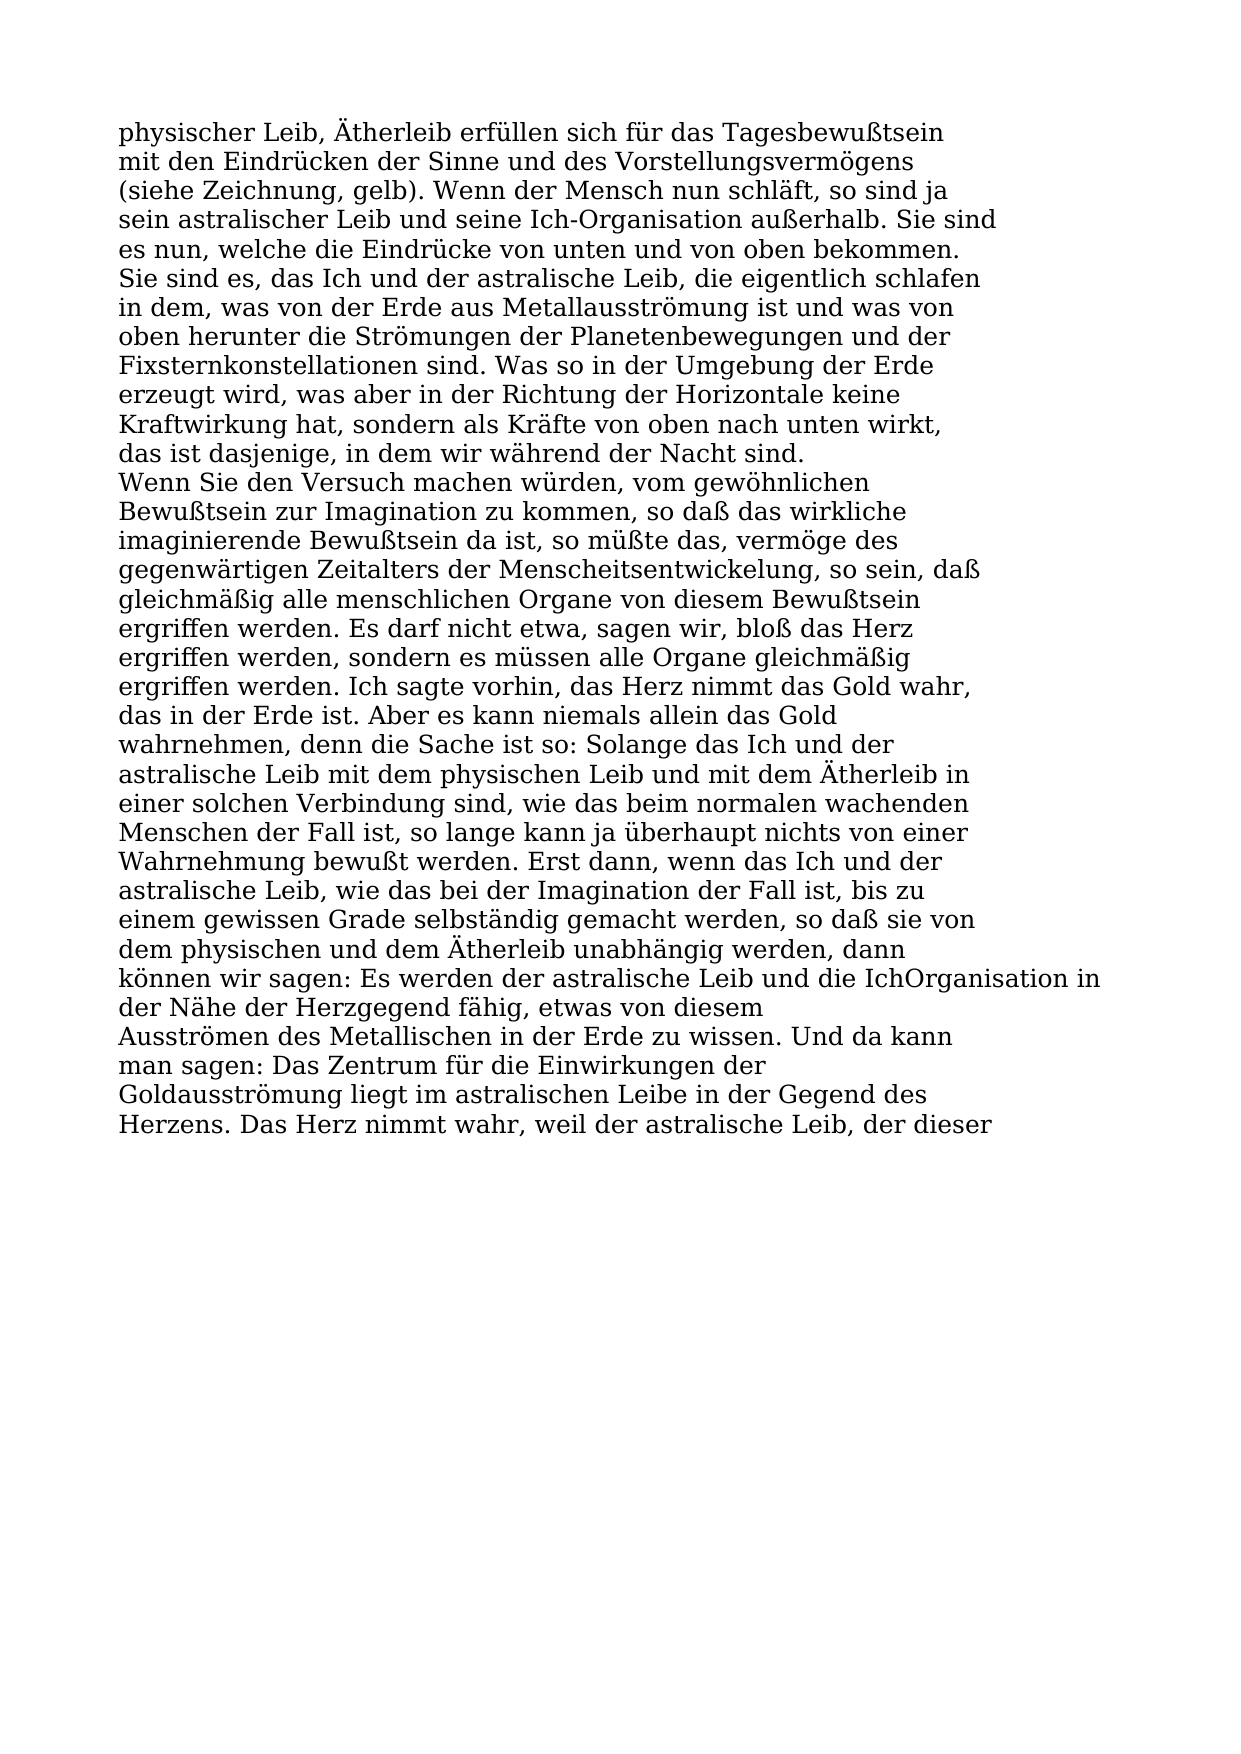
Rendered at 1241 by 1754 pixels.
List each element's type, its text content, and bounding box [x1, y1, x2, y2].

text Wenn Sie den Versuch machen würden, vom gewöhnlichen [118, 468, 1122, 497]
text man sagen: Das Zentrum für die Einwirkungen der [118, 1051, 1122, 1081]
text Goldausströmung liegt im astralischen Leibe in der Gegend des [118, 1081, 1122, 1110]
text ergriffen werden. Es darf nicht etwa, sagen wir, bloß das Herz [118, 614, 1122, 643]
text oben herunter die Strömungen der Planetenbewegungen und der [118, 322, 1122, 351]
text astralische Leib mit dem physischen Leib und mit dem Ätherleib in [118, 760, 1122, 789]
text gegenwärtigen Zeitalters der Menscheitsentwickelung, so sein, daß [118, 556, 1122, 585]
text dem physischen und dem Ätherleib unabhängig werden, dann [118, 935, 1122, 964]
text mit den Eindrücken der Sinne und des Vorstellungsvermögens [118, 147, 1122, 176]
text gleichmäßig alle menschlichen Organe von diesem Bewußtsein [118, 585, 1122, 614]
text in dem, was von der Erde aus Metallausströmung ist und was von [118, 293, 1122, 322]
text Menschen der Fall ist, so lange kann ja überhaupt nichts von einer [118, 818, 1122, 847]
text können wir sagen: Es werden der astralische Leib und die IchOrganisation in der Nähe der Herzgegend fähig, etwas von diesem [118, 964, 1122, 1022]
text Sie sind es, das Ich und der astralische Leib, die eigentlich schlafen [118, 264, 1122, 293]
text wahrnehmen, denn die Sache ist so: Solange das Ich und der [118, 731, 1122, 760]
text Herzens. Das Herz nimmt wahr, weil der astralische Leib, der dieser [118, 1110, 1122, 1139]
text Ausströmen des Metallischen in der Erde zu wissen. Und da kann [118, 1022, 1122, 1051]
text Fixsternkonstellationen sind. Was so in der Umgebung der Erde [118, 351, 1122, 381]
text physischer Leib, Ätherleib erfüllen sich für das Tagesbewußtsein [118, 118, 1122, 147]
text Wahrnehmung bewußt werden. Erst dann, wenn das Ich und der [118, 847, 1122, 876]
text Kraftwirkung hat, sondern als Kräfte von oben nach unten wirkt, [118, 410, 1122, 439]
text Bewußtsein zur Imagination zu kommen, so daß das wirkliche [118, 497, 1122, 526]
text erzeugt wird, was aber in der Richtung der Horizontale keine [118, 381, 1122, 410]
text sein astralischer Leib und seine Ich-Organisation außerhalb. Sie sind [118, 206, 1122, 235]
text (siehe Zeichnung, gelb). Wenn der Mensch nun schläft, so sind ja [118, 176, 1122, 206]
text einem gewissen Grade selbständig gemacht werden, so daß sie von [118, 906, 1122, 935]
text imaginierende Bewußtsein da ist, so müßte das, vermöge des [118, 526, 1122, 556]
text ergriffen werden, sondern es müssen alle Organe gleichmäßig [118, 643, 1122, 672]
text astralische Leib, wie das bei der Imagination der Fall ist, bis zu [118, 876, 1122, 906]
text das ist dasjenige, in dem wir während der Nacht sind. [118, 439, 1122, 468]
text ergriffen werden. Ich sagte vorhin, das Herz nimmt das Gold wahr, [118, 672, 1122, 701]
text das in der Erde ist. Aber es kann niemals allein das Gold [118, 701, 1122, 731]
text es nun, welche die Eindrücke von unten und von oben bekommen. [118, 235, 1122, 264]
text einer solchen Verbindung sind, wie das beim normalen wachenden [118, 789, 1122, 818]
